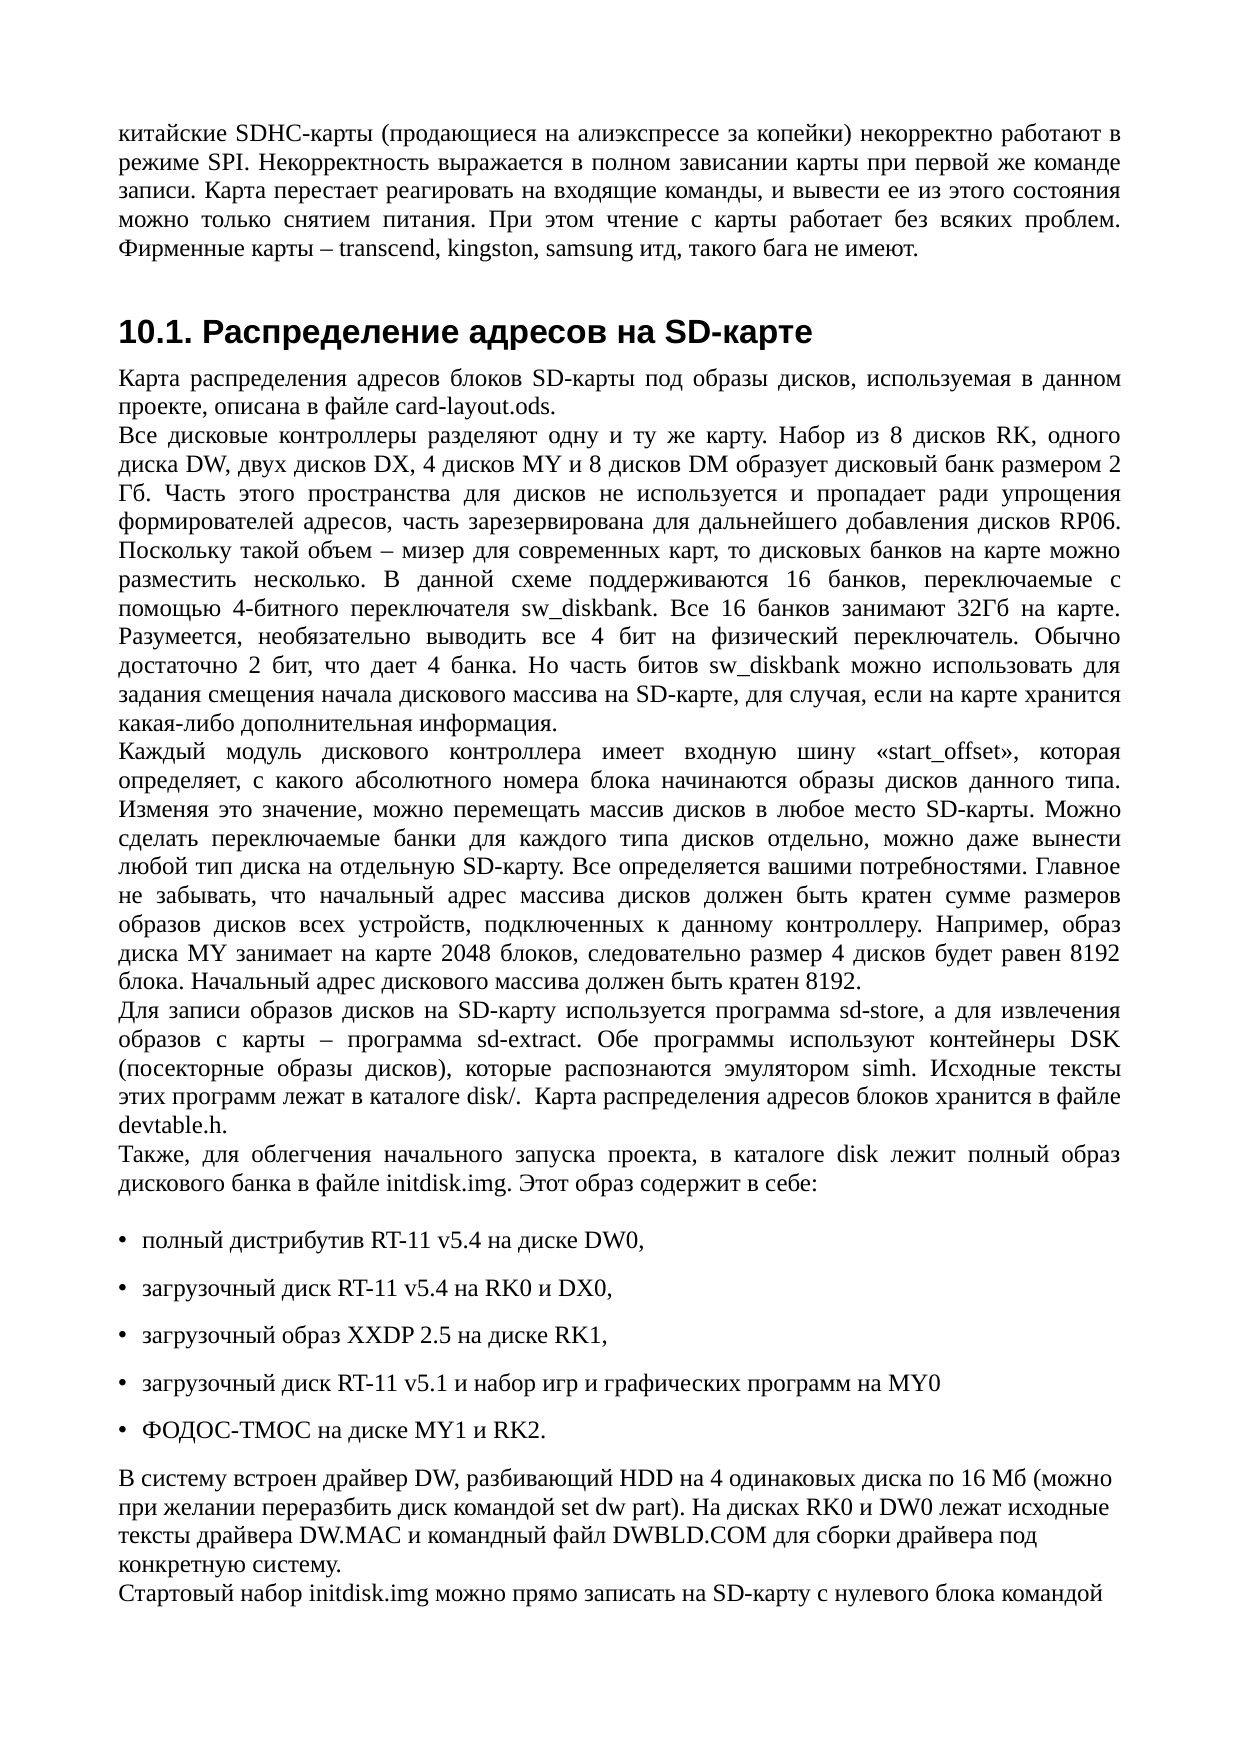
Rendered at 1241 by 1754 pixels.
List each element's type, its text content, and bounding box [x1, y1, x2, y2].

text Стартовый набор initdisk.img можно прямо записать на SD-карту с нулевого блока командой [118, 1578, 1122, 1607]
list загрузочный диск RT-11 v5.4 на RK0 и DX0, [118, 1273, 1122, 1301]
text Также, для облегчения начального запуска проекта, в каталоге disk лежит полный образ дискового банка в файле initdisk.img. Этот образ содержит в себе: [118, 1139, 1122, 1196]
list полный дистрибутив RT-11 v5.4 на диске DW0, [118, 1225, 1122, 1254]
list ФОДОС-ТМОС на диске MY1 и RK2. [118, 1416, 1122, 1444]
text Карта распределения адресов блоков SD-карты под образы дисков, используемая в данном проекте, описана в файле card-layout.ods. [118, 363, 1122, 420]
text Все дисковые контроллеры разделяют одну и ту же карту. Набор из 8 дисков RK, одного диска DW, двух дисков DX, 4 дисков MY и 8 дисков DM образует дисковый банк размером 2 Гб. Часть этого пространства для дисков не используется и пропадает ради упрощения формирователей адресов, часть зарезервирована для дальнейшего добавления дисков RP06. Поскольку такой объем – мизер для современных карт, то дисковых банков на карте можно разместить несколько. В данной схеме поддерживаются 16 банков, переключаемые с помощью 4-битного переключателя sw_diskbank. Все 16 банков занимают 32Гб на карте. Разумеется, необязательно выводить все 4 бит на физический переключатель. Обычно достаточно 2 бит, что дает 4 банка. Но часть битов sw_diskbank можно использовать для задания смещения начала дискового массива на SD-карте, для случая, если на карте хранится какая-либо дополнительная информация. [118, 420, 1122, 736]
subtitle 10.1. Распределение адресов на SD-карте [118, 311, 1122, 350]
text В систему встроен драйвер DW, разбивающий HDD на 4 одинаковых диска по 16 Мб (можно при желании переразбить диск командой set dw part). На дисках RK0 и DW0 лежат исходные тексты драйвера DW.MAC и командный файл DWBLD.COM для сборки драйвера под конкретную систему. [118, 1463, 1122, 1578]
list загрузочный диск RT-11 v5.1 и набор игр и графических программ на MY0 [118, 1368, 1122, 1397]
text китайские SDHC-карты (продающиеся на алиэкспрессе за копейки) некорректно работают в режиме SPI. Некорректность выражается в полном зависании карты при первой же команде записи. Карта перестает реагировать на входящие команды, и вывести ее из этого состояния можно только снятием питания. При этом чтение с карты работает без всяких проблем. Фирменные карты – transcend, kingston, samsung итд, такого бага не имеют. [118, 118, 1122, 262]
text Каждый модуль дискового контроллера имеет входную шину «start_offset», которая определяет, с какого абсолютного номера блока начинаются образы дисков данного типа. Изменяя это значение, можно перемещать массив дисков в любое место SD-карты. Можно сделать переключаемые банки для каждого типа дисков отдельно, можно даже вынести любой тип диска на отдельную SD-карту. Все определяется вашими потребностями. Главное не забывать, что начальный адрес массива дисков должен быть кратен сумме размеров образов дисков всех устройств, подключенных к данному контроллеру. Например, образ диска MY занимает на карте 2048 блоков, следовательно размер 4 дисков будет равен 8192 блока. Начальный адрес дискового массива должен быть кратен 8192. [118, 736, 1122, 995]
list загрузочный образ XXDP 2.5 на диске RK1, [118, 1320, 1122, 1349]
text Для записи образов дисков на SD-карту используется программа sd-store, а для извлечения образов с карты – программа sd-extract. Обе программы используют контейнеры DSK (посекторные образы дисков), которые распознаются эмулятором simh. Исходные тексты этих программ лежат в каталоге disk/. Карта распределения адресов блоков хранится в файле devtable.h. [118, 995, 1122, 1139]
